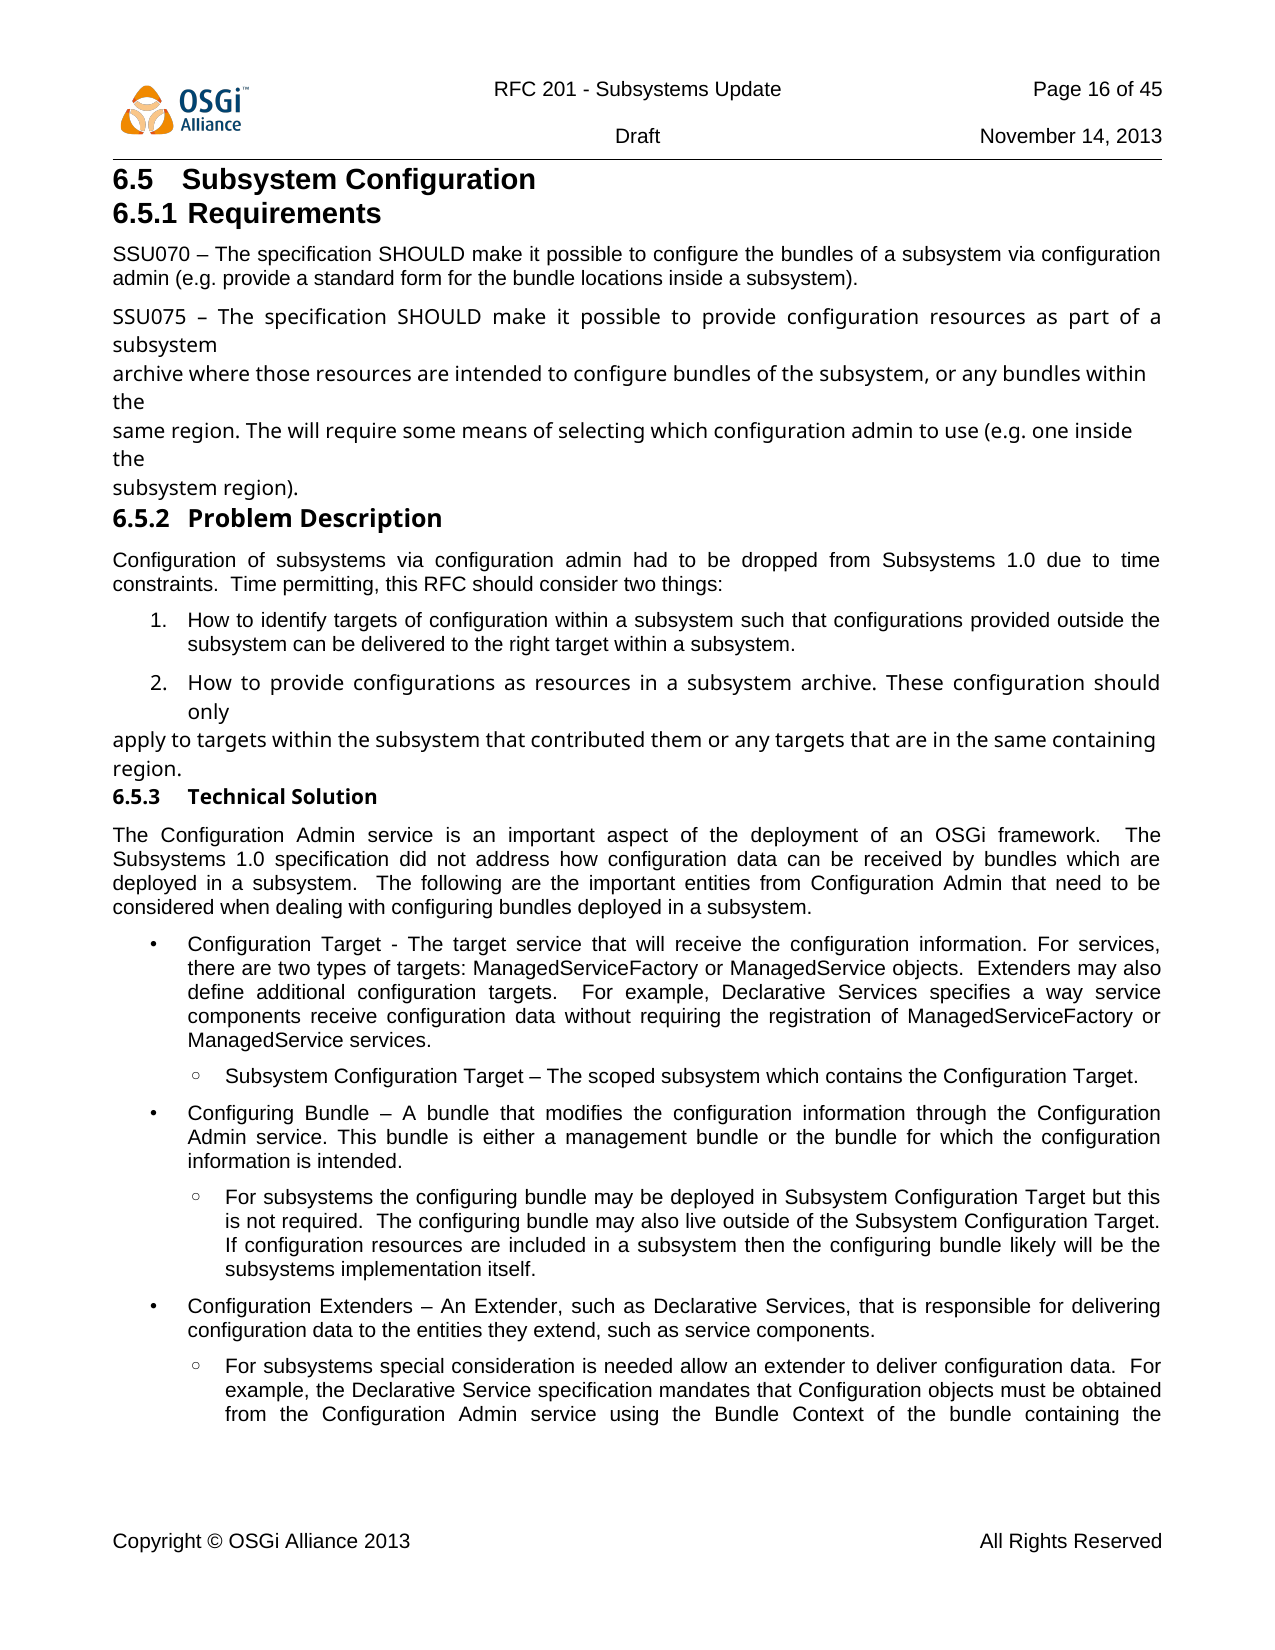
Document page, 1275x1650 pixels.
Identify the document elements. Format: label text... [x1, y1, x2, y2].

list Subsystem Configuration Target – The scoped subsystem which contains the Configuration Target. [187, 1064, 1162, 1088]
subtitle Problem Description [112, 501, 1162, 535]
list How to identify targets of configuration within a subsystem such that configurations provided outside the subsystem can be delivered to the right target within a subsystem. [150, 608, 1162, 656]
text subsystem region). [112, 473, 1162, 501]
text apply to targets within the subsystem that contributed them or any targets that are in the same containing [112, 725, 1162, 754]
subtitle Requirements [112, 196, 1162, 229]
subtitle Subsystem Configuration [112, 160, 1162, 196]
list For subsystems the configuring bundle may be deployed in Subsystem Configuration Target but this is not required. The configuring bundle may also live outside of the Subsystem Configuration Target. If configuration resources are included in a subsystem then the configuring bundle likely will be the subsystems implementation itself. [187, 1185, 1162, 1281]
text The Configuration Admin service is an important aspect of the deployment of an OSGi framework. The Subsystems 1.0 specification did not address how configuration data can be received by bundles which are deployed in a subsystem. The following are the important entities from Configuration Admin that need to be considered when dealing with configuring bundles deployed in a subsystem. [112, 823, 1162, 919]
picture [113, 78, 257, 142]
list Configuration Target - The target service that will receive the configuration information. For services, there are two types of targets: ManagedServiceFactory or ManagedService objects. Extenders may also define additional configuration targets. For example, Declarative Services specifies a way service components receive configuration data without requiring the registration of ManagedServiceFactory or ManagedService services. [150, 932, 1162, 1051]
text archive where those resources are intended to configure bundles of the subsystem, or any bundles within the [112, 359, 1162, 416]
text same region. The will require some means of selecting which configuration admin to use (e.g. one inside the [112, 416, 1162, 473]
text SSU070 – The specification SHOULD make it possible to configure the bundles of a subsystem via configuration admin (e.g. provide a standard form for the bundle locations inside a subsystem). [112, 242, 1162, 289]
text SSU075 – The specification SHOULD make it possible to provide configuration resources as part of a subsystem [112, 302, 1162, 359]
list Configuring Bundle – A bundle that modifies the configuration information through the Configuration Admin service. This bundle is either a management bundle or the bundle for which the configuration information is intended. [150, 1101, 1162, 1172]
text Configuration of subsystems via configuration admin had to be dropped from Subsystems 1.0 due to time constraints. Time permitting, this RFC should consider two things: [112, 548, 1162, 596]
text region. [112, 754, 1162, 782]
list For subsystems special consideration is needed allow an extender to deliver configuration data. For example, the Declarative Service specification mandates that Configuration objects must be obtained from the Configuration Admin service using the Bundle Context of the bundle containing the [187, 1354, 1162, 1426]
list Configuration Extenders – An Extender, such as Declarative Services, that is responsible for delivering configuration data to the entities they extend, such as service components. [150, 1293, 1162, 1341]
subtitle Technical Solution [112, 782, 1162, 811]
list How to provide configurations as resources in a subsystem archive. These configuration should only [150, 668, 1162, 725]
